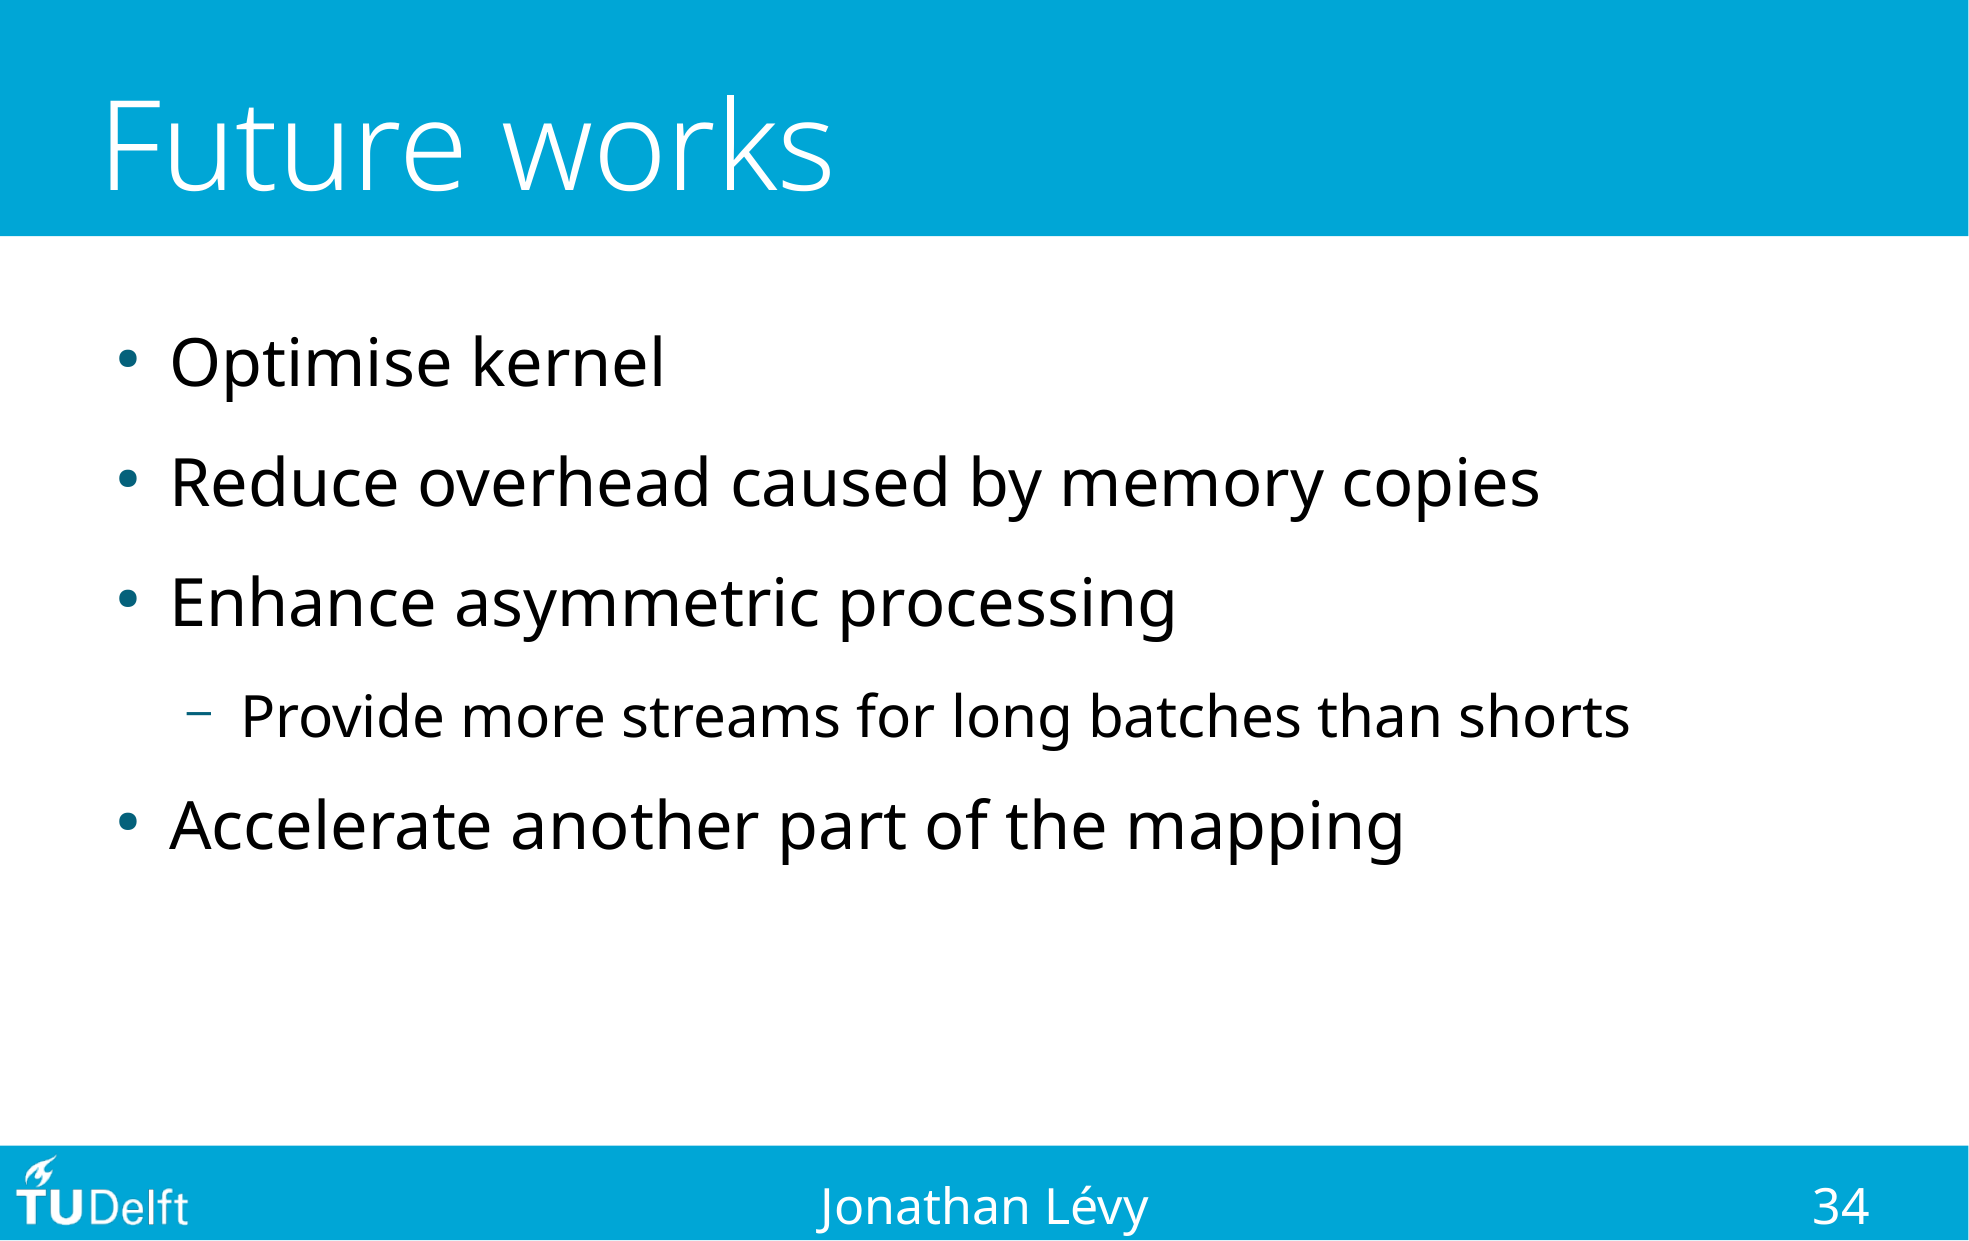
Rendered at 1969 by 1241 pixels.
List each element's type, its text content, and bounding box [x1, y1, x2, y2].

list Optimise kernel Reduce overhead caused by memory copies Enhance asymmetric processing Provide more streams for long batches than shorts Accelerate another part of the mapping [98, 315, 1861, 1081]
title Future works [98, 19, 1870, 227]
